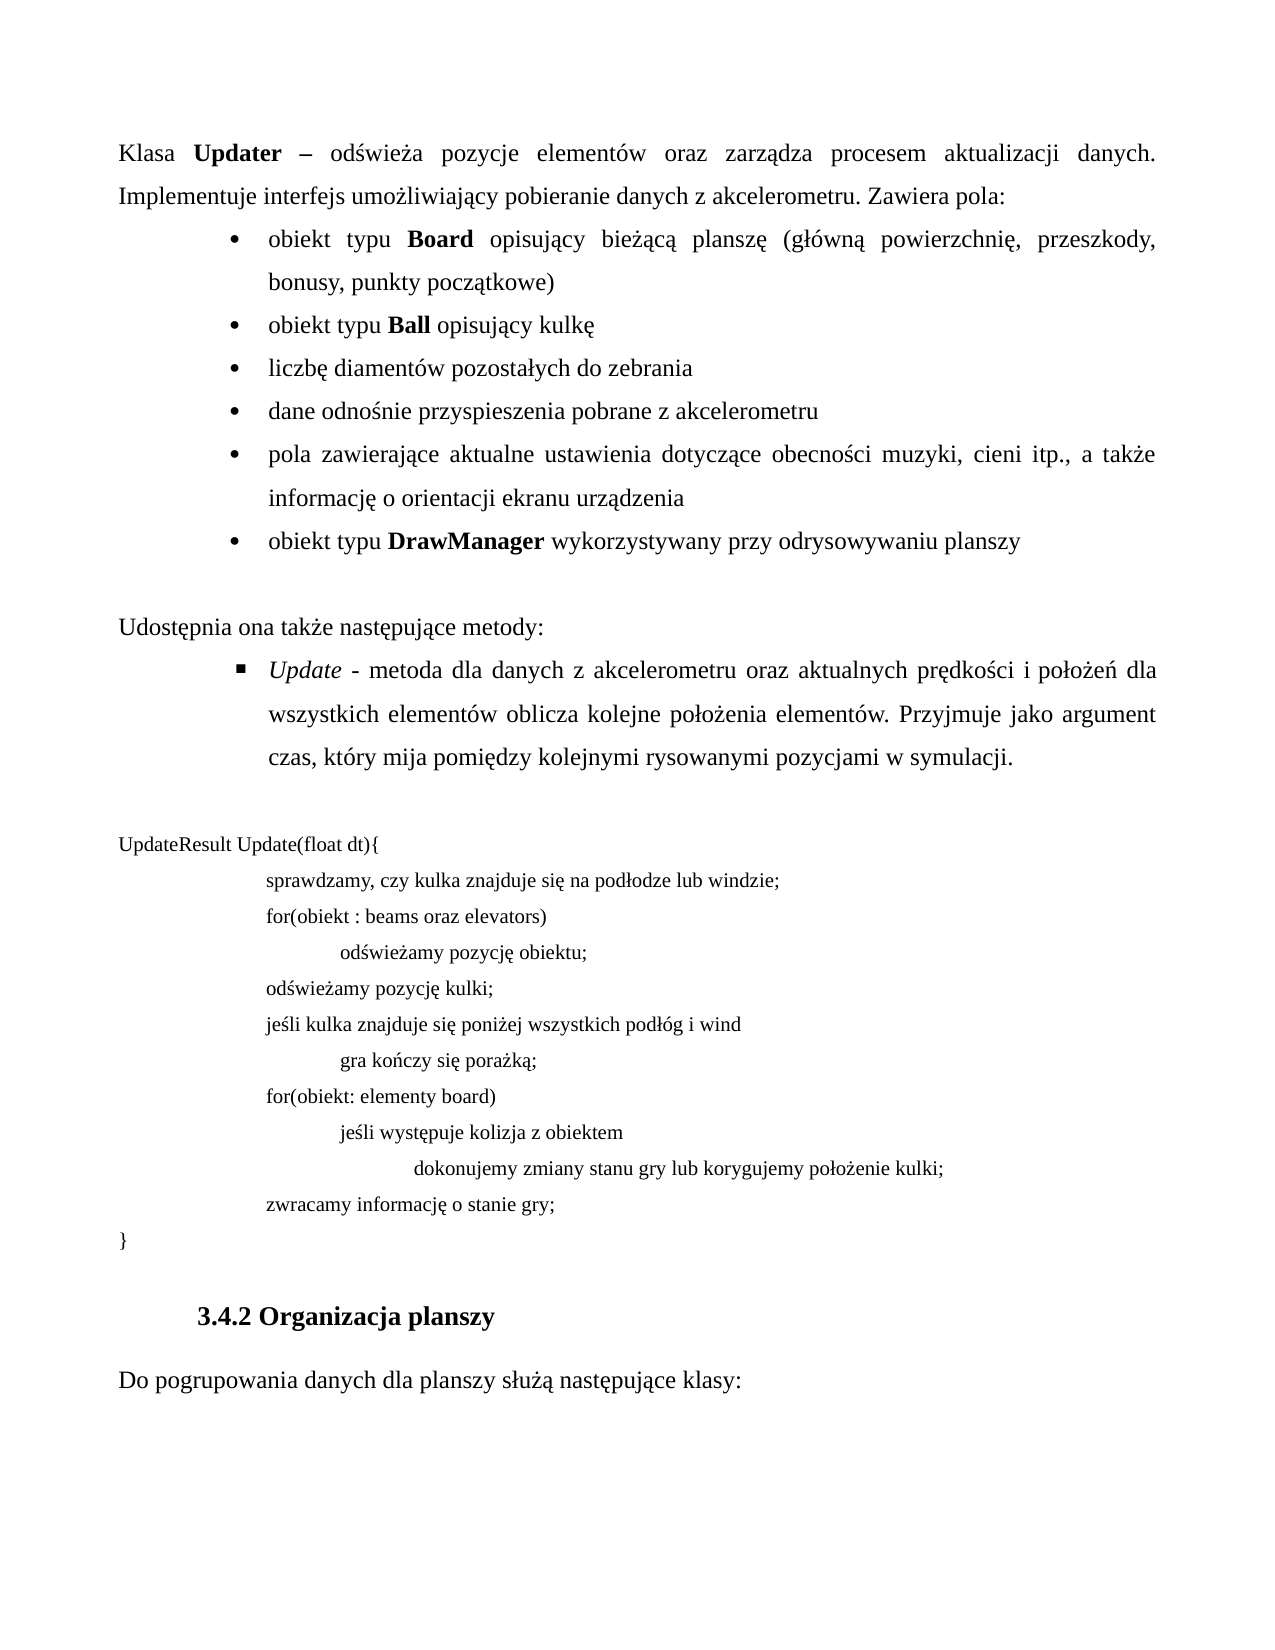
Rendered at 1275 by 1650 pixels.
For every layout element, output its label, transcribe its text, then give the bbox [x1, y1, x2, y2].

text for(obiekt : beams oraz elevators) [118, 904, 1157, 928]
text Do pogrupowania danych dla planszy służą następujące klasy: [118, 1365, 1157, 1394]
list obiekt typu Ball opisujący kulkę [231, 310, 1157, 339]
text Udostępnia ona także następujące metody: [118, 612, 1157, 641]
text odświeżamy pozycję kulki; [118, 976, 1157, 1000]
text UpdateResult Update(float dt){ [118, 832, 1157, 856]
text zwracamy informację o stanie gry; [118, 1192, 1157, 1216]
list pola zawierające aktualne ustawienia dotyczące obecności muzyki, cieni itp., a także informację o orientacji ekranu urządzenia [231, 439, 1157, 511]
text dokonujemy zmiany stanu gry lub korygujemy położenie kulki; [118, 1156, 1157, 1180]
text jeśli występuje kolizja z obiektem [118, 1120, 1157, 1144]
text odświeżamy pozycję obiektu; [118, 940, 1157, 964]
list Update - metoda dla danych z akcelerometru oraz aktualnych prędkości i położeń dla wszystkich elementów oblicza kolejne położenia elementów. Przyjmuje jako argument czas, który mija pomiędzy kolejnymi rysowanymi pozycjami w symulacji. [231, 655, 1157, 771]
text } [118, 1228, 1157, 1252]
list dane odnośnie przyspieszenia pobrane z akcelerometru [231, 396, 1157, 425]
list obiekt typu DrawManager wykorzystywany przy odrysowywaniu planszy [231, 526, 1157, 554]
text jeśli kulka znajduje się poniżej wszystkich podłóg i wind [118, 1012, 1157, 1036]
list obiekt typu Board opisujący bieżącą planszę (główną powierzchnię, przeszkody, bonusy, punkty początkowe) [231, 224, 1157, 296]
text sprawdzamy, czy kulka znajduje się na podłodze lub windzie; [118, 868, 1157, 892]
text for(obiekt: elementy board) [118, 1084, 1157, 1108]
text Klasa Updater – odświeża pozycje elementów oraz zarządza procesem aktualizacji danych. Implementuje interfejs umożliwiający pobieranie danych z akcelerometru. Zawiera pola: [118, 138, 1157, 209]
list liczbę diamentów pozostałych do zebrania [231, 353, 1157, 382]
text gra kończy się porażką; [118, 1048, 1157, 1072]
subtitle Organizacja planszy [191, 1300, 1157, 1331]
